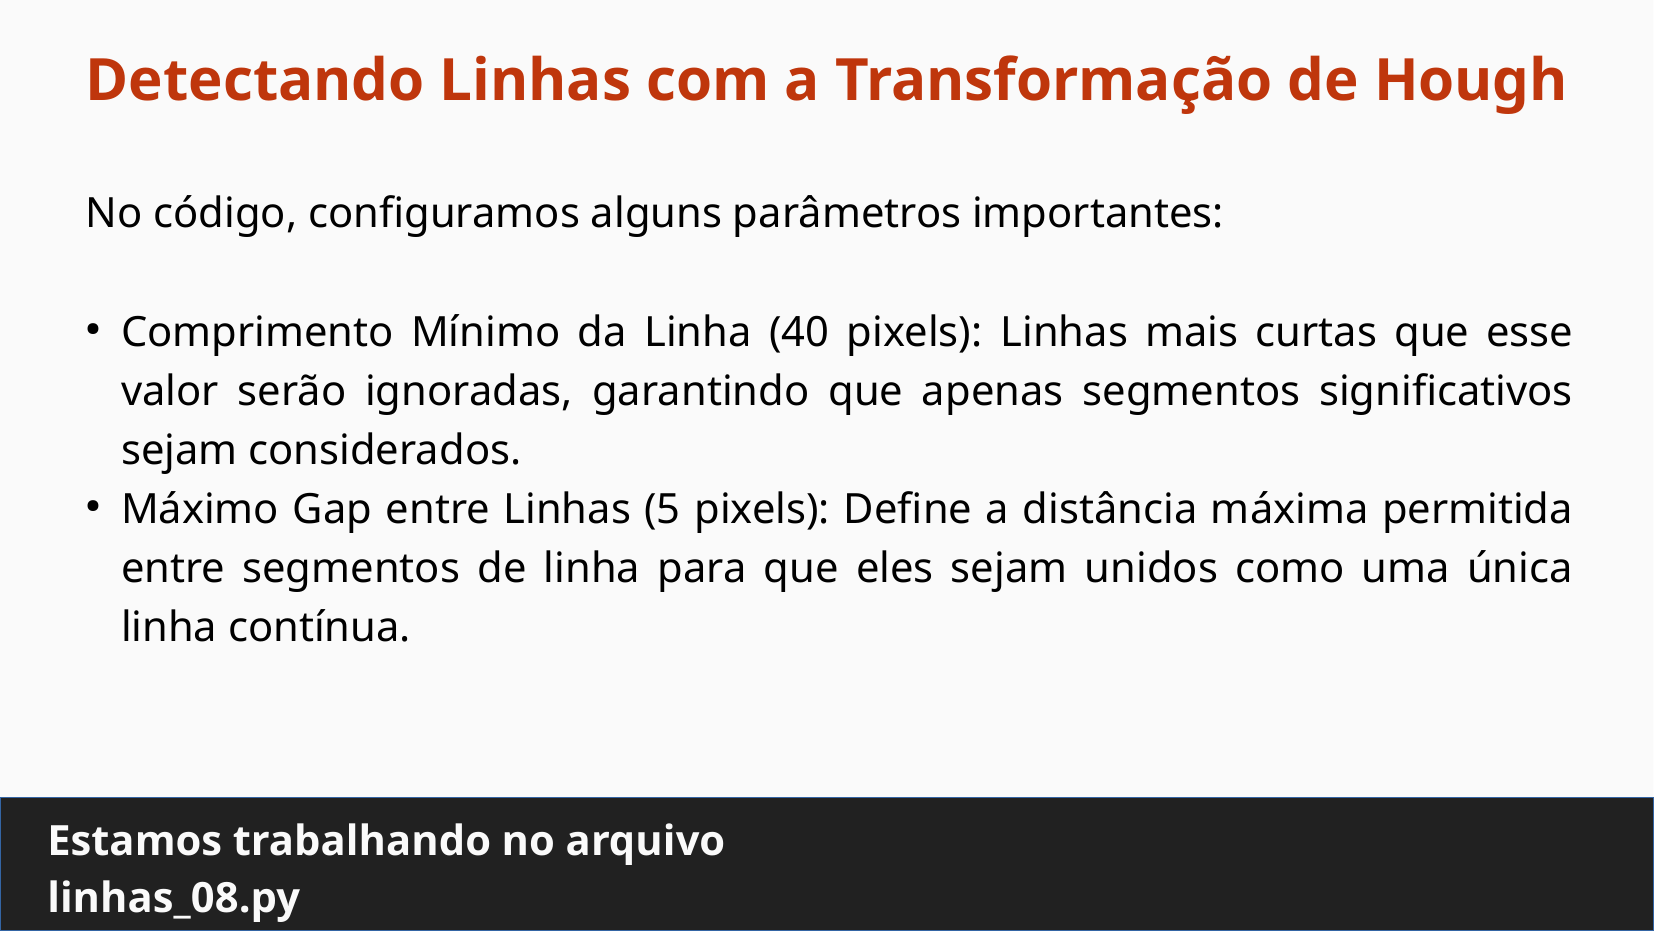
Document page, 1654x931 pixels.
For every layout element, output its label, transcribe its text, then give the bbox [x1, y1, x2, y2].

text_box [0, 797, 1654, 931]
title Estamos trabalhando no arquivo linhas_08.py [47, 825, 916, 910]
text_box No código, configuramos alguns parâmetros importantes: Comprimento Mínimo da Linha (40 pixels): Linhas mais curtas que esse valor serão ignoradas, garantindo que apenas segmentos significativos sejam considerados. Máximo Gap entre Linhas (5 pixels): Define a distância máxima permitida entre segmentos de linha para que eles sejam unidos como uma única linha contínua. [85, 181, 1574, 621]
title Detectando Linhas com a Transformação de Hough [82, 37, 1572, 119]
